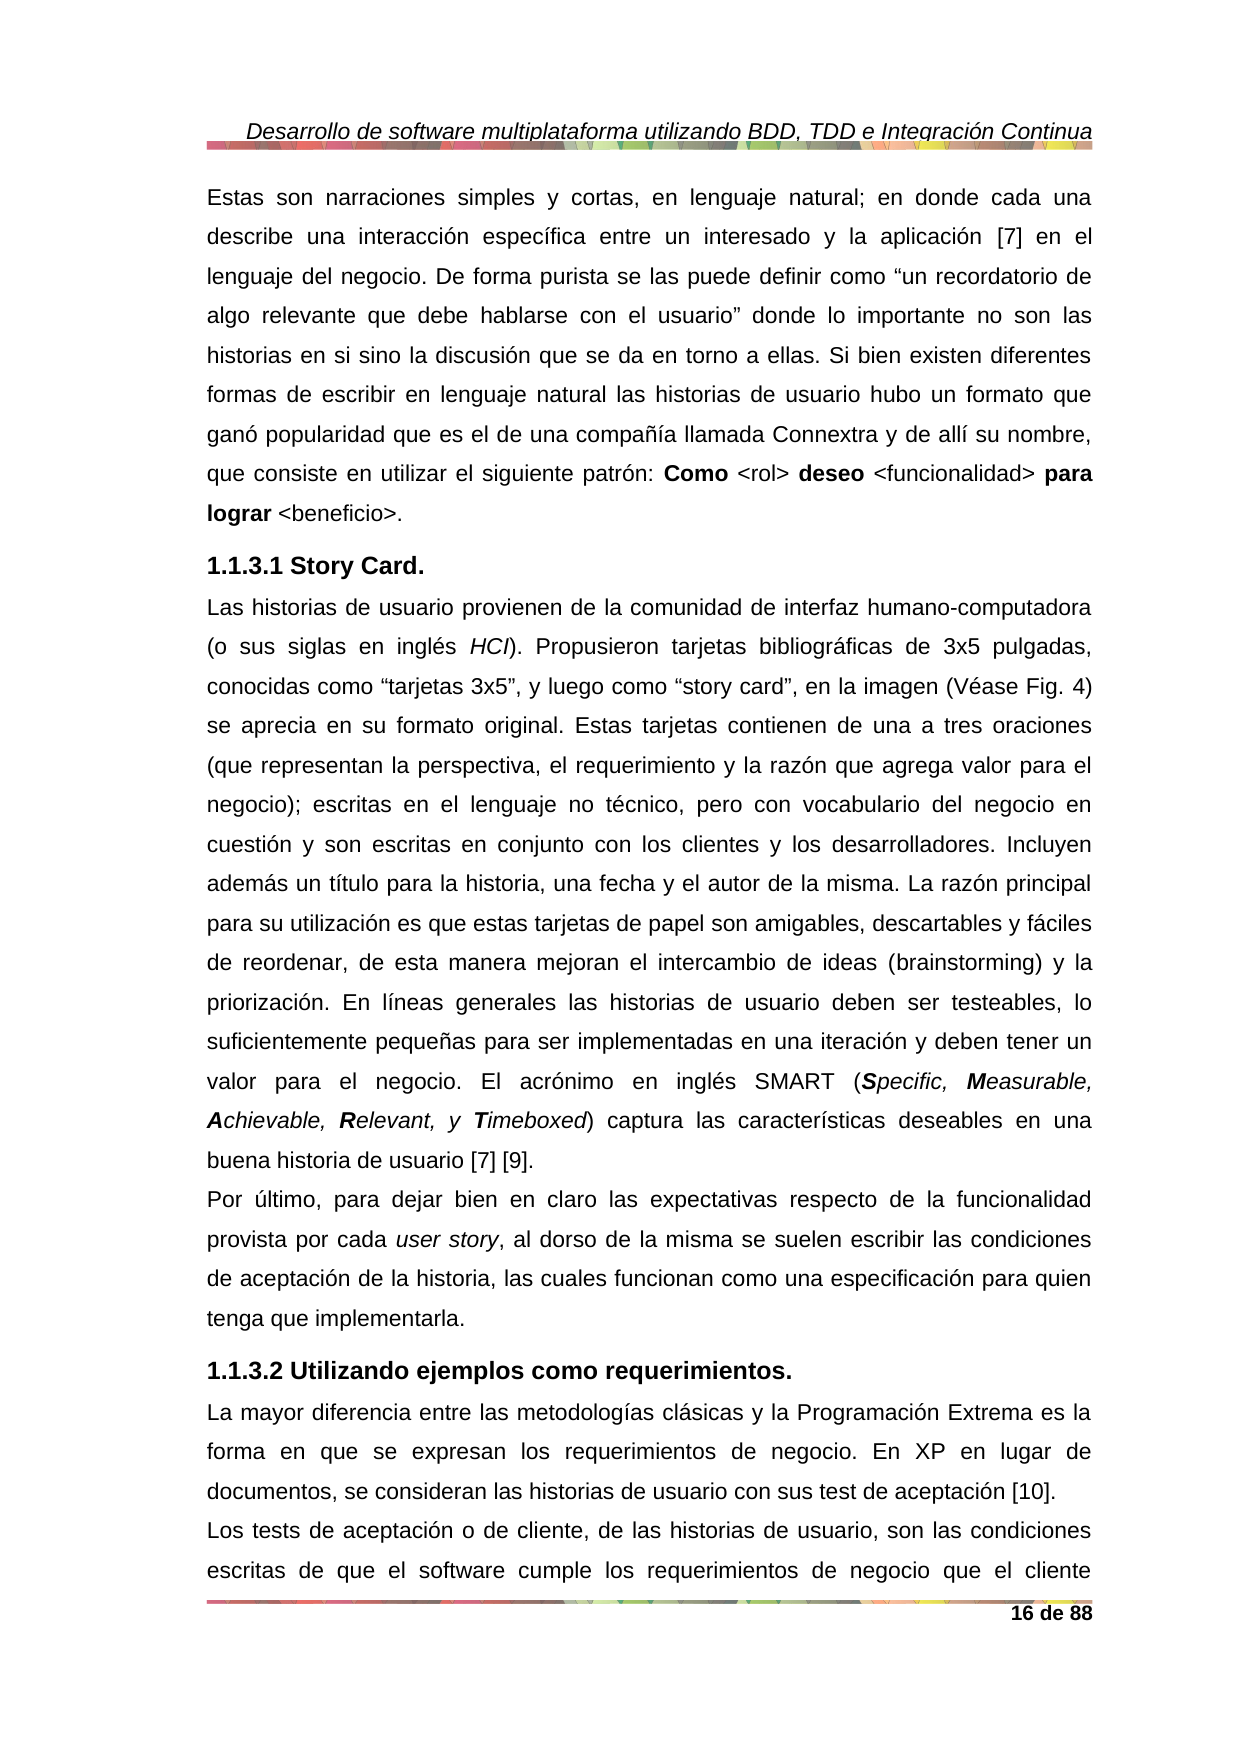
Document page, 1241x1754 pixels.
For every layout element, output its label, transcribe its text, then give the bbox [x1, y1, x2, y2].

text 1.1.3.1 Story Card. [207, 551, 1093, 579]
text Las historias de usuario provienen de la comunidad de interfaz humano-computadora (o sus siglas en inglés HCI). Propusieron tarjetas bibliográficas de 3x5 pulgadas, conocidas como “tarjetas 3x5”, y luego como “story card”, en la imagen (Véase Fig. 4) se aprecia en su formato original. Estas tarjetas contienen de una a tres oraciones (que representan la perspectiva, el requerimiento y la razón que agrega valor para el negocio); escritas en el lenguaje no técnico, pero con vocabulario del negocio en cuestión y son escritas en conjunto con los clientes y los desarrolladores. Incluyen además un título para la historia, una fecha y el autor de la misma. La razón principal para su utilización es que estas tarjetas de papel son amigables, descartables y fáciles de reordenar, de esta manera mejoran el intercambio de ideas (brainstorming) y la priorización. En líneas generales las historias de usuario deben ser testeables, lo suficientemente pequeñas para ser implementadas en una iteración y deben tener un valor para el negocio. El acrónimo en inglés SMART (Specific, Measurable, Achievable, Relevant, y Timeboxed) captura las características deseables en una buena historia de usuario [7] [9]. [207, 594, 1093, 1173]
text Los tests de aceptación o de cliente, de las historias de usuario, son las condiciones escritas de que el software cumple los requerimientos de negocio que el cliente [207, 1517, 1093, 1583]
text Por último, para dejar bien en claro las expectativas respecto de la funcionalidad provista por cada user story, al dorso de la misma se suelen escribir las condiciones de aceptación de la historia, las cuales funcionan como una especificación para quien tenga que implementarla. [207, 1186, 1093, 1331]
list 1.1.3.2 Utilizando ejemplos como requerimientos. [207, 1356, 1093, 1384]
text La mayor diferencia entre las metodologías clásicas y la Programación Extrema es la forma en que se expresan los requerimientos de negocio. En XP en lugar de documentos, se consideran las historias de usuario con sus test de aceptación [10]. [207, 1399, 1093, 1504]
text Estas son narraciones simples y cortas, en lenguaje natural; en donde cada una describe una interacción específica entre un interesado y la aplicación [7] en el lenguaje del negocio. De forma purista se las puede definir como “un recordatorio de algo relevante que debe hablarse con el usuario” donde lo importante no son las historias en si sino la discusión que se da en torno a ellas. Si bien existen diferentes formas de escribir en lenguaje natural las historias de usuario hubo un formato que ganó popularidad que es el de una compañía llamada Connextra y de allí su nombre, que consiste en utilizar el siguiente patrón: Como <rol> deseo <funcionalidad> para lograr <beneficio>. [207, 184, 1093, 526]
